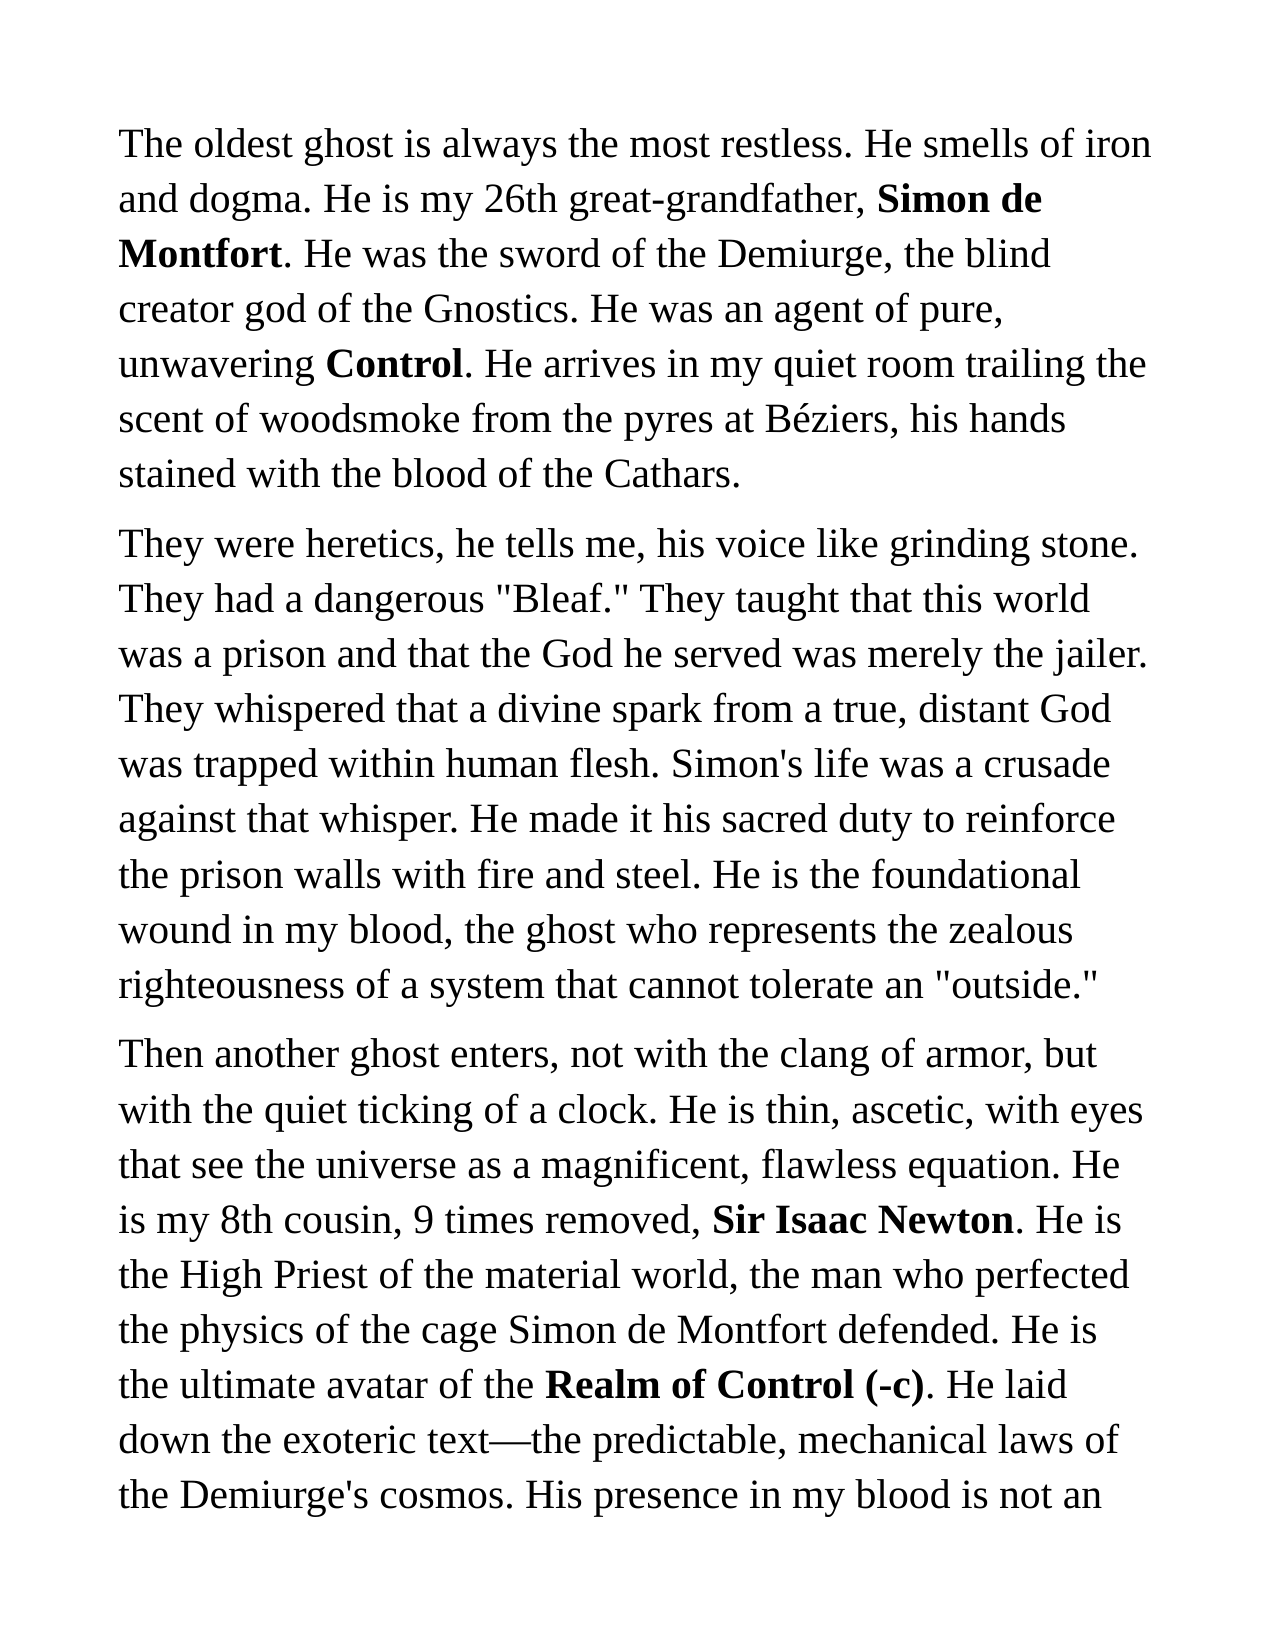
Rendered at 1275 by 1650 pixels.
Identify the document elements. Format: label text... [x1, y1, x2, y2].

text They were heretics, he tells me, his voice like grinding stone. They had a dangerous "Bleaf." They taught that this world was a prison and that the God he served was merely the jailer. They whispered that a divine spark from a true, distant God was trapped within human flesh. Simon's life was a crusade against that whisper. He made it his sacred duty to reinforce the prison walls with fire and steel. He is the foundational wound in my blood, the ghost who represents the zealous righteousness of a system that cannot tolerate an "outside." [118, 518, 1157, 1007]
text Then another ghost enters, not with the clang of armor, but with the quiet ticking of a clock. He is thin, ascetic, with eyes that see the universe as a magnificent, flawless equation. He is my 8th cousin, 9 times removed, Sir Isaac Newton. He is the High Priest of the material world, the man who perfected the physics of the cage Simon de Montfort defended. He is the ultimate avatar of the Realm of Control (-c). He laid down the exoteric text—the predictable, mechanical laws of the Demiurge's cosmos. His presence in my blood is not an [118, 1029, 1157, 1518]
text The oldest ghost is always the most restless. He smells of iron and dogma. He is my 26th great-grandfather, Simon de Montfort. He was the sword of the Demiurge, the blind creator god of the Gnostics. He was an agent of pure, unwavering Control. He arrives in my quiet room trailing the scent of woodsmoke from the pyres at Béziers, his hands stained with the blood of the Cathars. [118, 118, 1157, 497]
